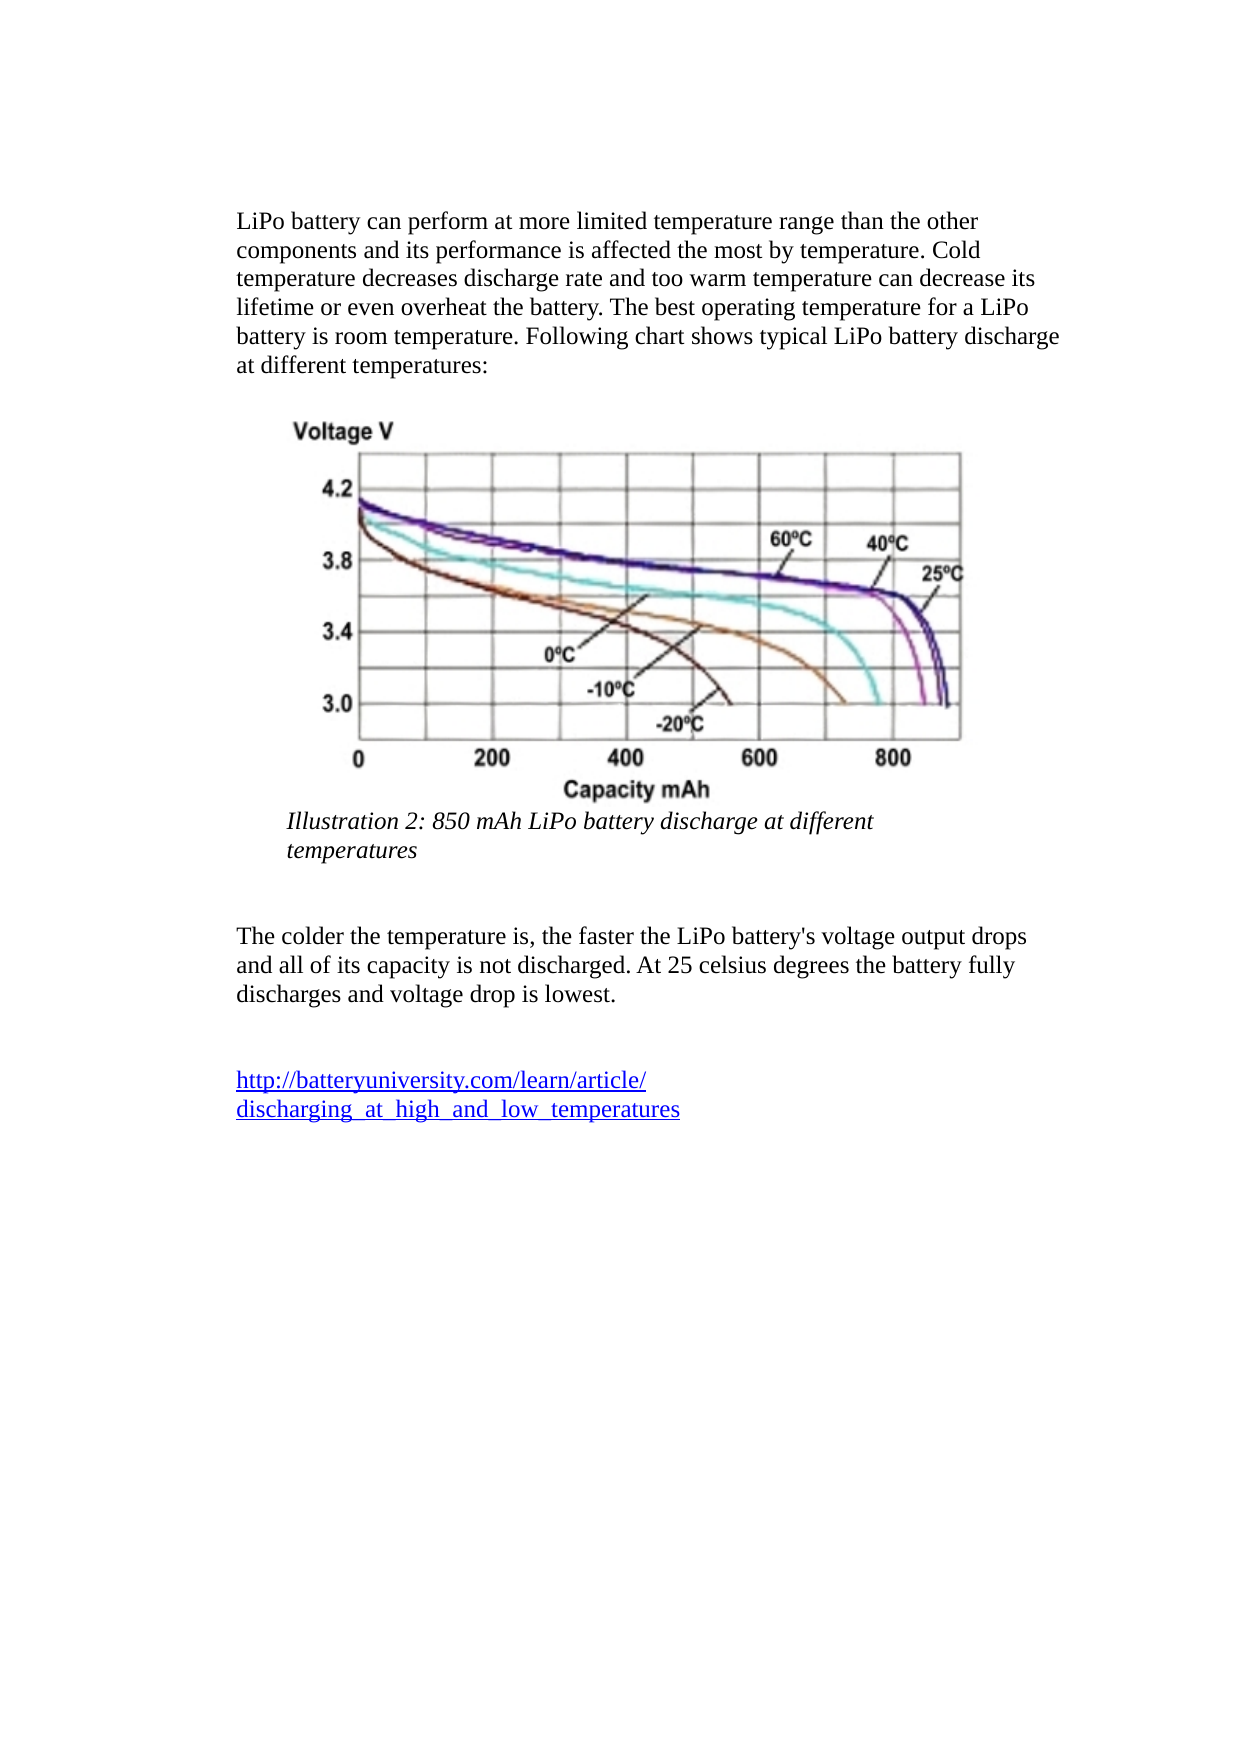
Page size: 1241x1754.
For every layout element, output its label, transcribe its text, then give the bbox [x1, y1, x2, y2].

text The colder the temperature is, the faster the LiPo battery's voltage output drops and all of its capacity is not discharged. At 25 celsius degrees the battery fully discharges and voltage drop is lowest. [236, 921, 1063, 1008]
text LiPo battery can perform at more limited temperature range than the other components and its performance is affected the most by temperature. Cold temperature decreases discharge rate and too warm temperature can decrease its lifetime or even overheat the battery. The best operating temperature for a LiPo battery is room temperature. Following chart shows typical LiPo battery discharge at different temperatures: [236, 206, 1063, 378]
text http://batteryuniversity.com/learn/article/discharging_at_high_and_low_temperatures [236, 1065, 1063, 1123]
picture [277, 403, 998, 807]
text Illustration 2: 850 mAh LiPo battery discharge at different temperatures [286, 807, 1007, 864]
